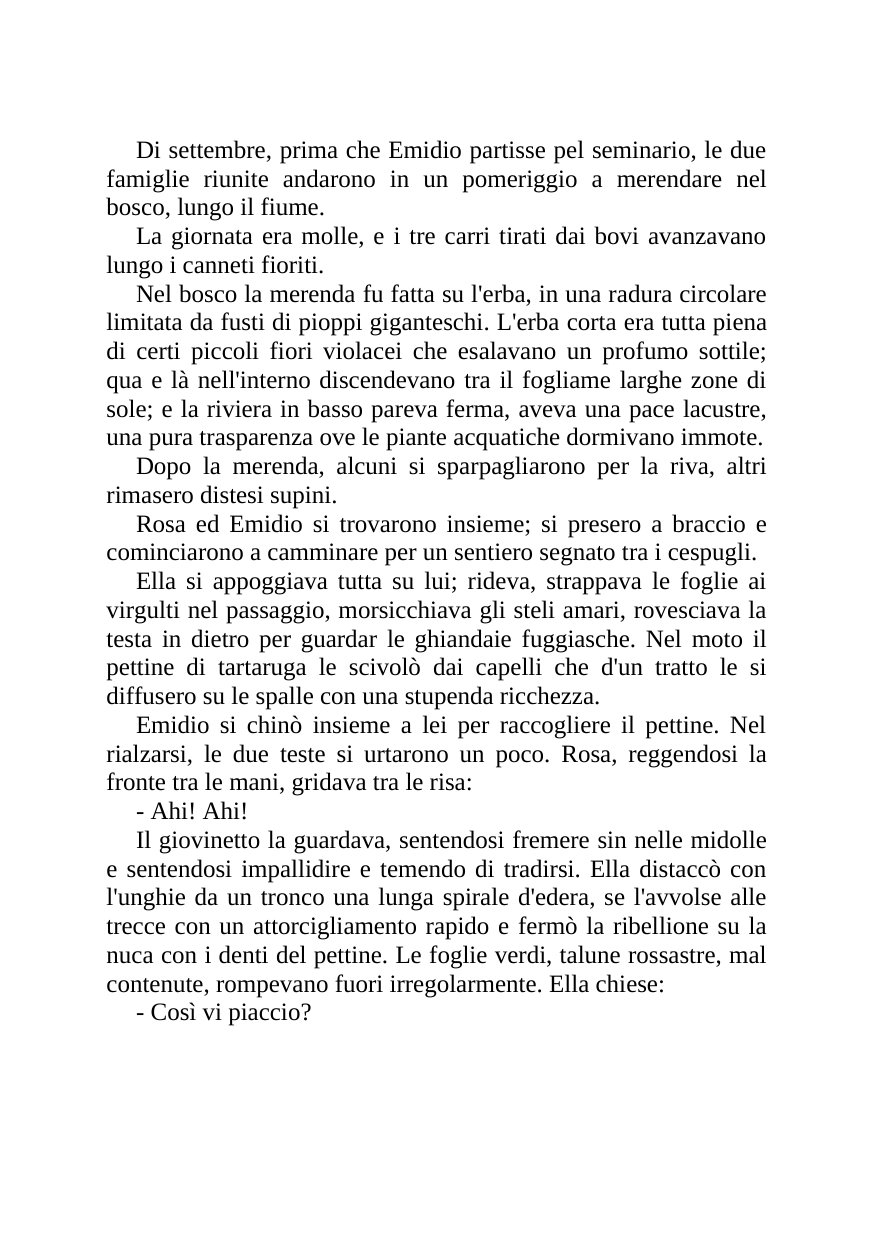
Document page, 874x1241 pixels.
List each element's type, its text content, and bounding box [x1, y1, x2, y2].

text La giornata era molle, e i tre carri tirati dai bovi avanzavano lungo i canneti fioriti. [106, 221, 768, 279]
text Rosa ed Emidio si trovarono insieme; si presero a braccio e cominciarono a camminare per un sentiero segnato tra i cespugli. [106, 509, 768, 566]
text Il giovinetto la guardava, sentendosi fremere sin nelle midolle e sentendosi impallidire e temendo di tradirsi. Ella distaccò con l'unghie da un tronco una lunga spirale d'edera, se l'avvolse alle trecce con un attorcigliamento rapido e fermò la ribellione su la nuca con i denti del pettine. Le foglie verdi, talune rossastre, mal contenute, rompevano fuori irregolarmente. Ella chiese: [106, 825, 768, 997]
text Di settembre, prima che Emidio partisse pel seminario, le due famiglie riunite andarono in un pomeriggio a merendare nel bosco, lungo il fiume. [106, 135, 768, 221]
text Emidio si chinò insieme a lei per raccogliere il pettine. Nel rialzarsi, le due teste si urtarono un poco. Rosa, reggendosi la fronte tra le mani, gridava tra le risa: [106, 710, 768, 796]
text Dopo la merenda, alcuni si sparpagliarono per la riva, altri rimasero distesi supini. [106, 451, 768, 509]
text Nel bosco la merenda fu fatta su l'erba, in una radura circolare limitata da fusti di pioppi giganteschi. L'erba corta era tutta piena di certi piccoli fiori violacei che esalavano un profumo sottile; qua e là nell'interno discendevano tra il fogliame larghe zone di sole; e la riviera in basso pareva ferma, aveva una pace lacustre, una pura trasparenza ove le piante acquatiche dormivano immote. [106, 279, 768, 451]
text - Ahi! Ahi! [106, 796, 768, 825]
text - Così vi piaccio? [106, 997, 768, 1026]
text Ella si appoggiava tutta su lui; rideva, strappava le foglie ai virgulti nel passaggio, morsicchiava gli steli amari, rovesciava la testa in dietro per guardar le ghiandaie fuggiasche. Nel moto il pettine di tartaruga le scivolò dai capelli che d'un tratto le si diffusero su le spalle con una stupenda ricchezza. [106, 566, 768, 710]
